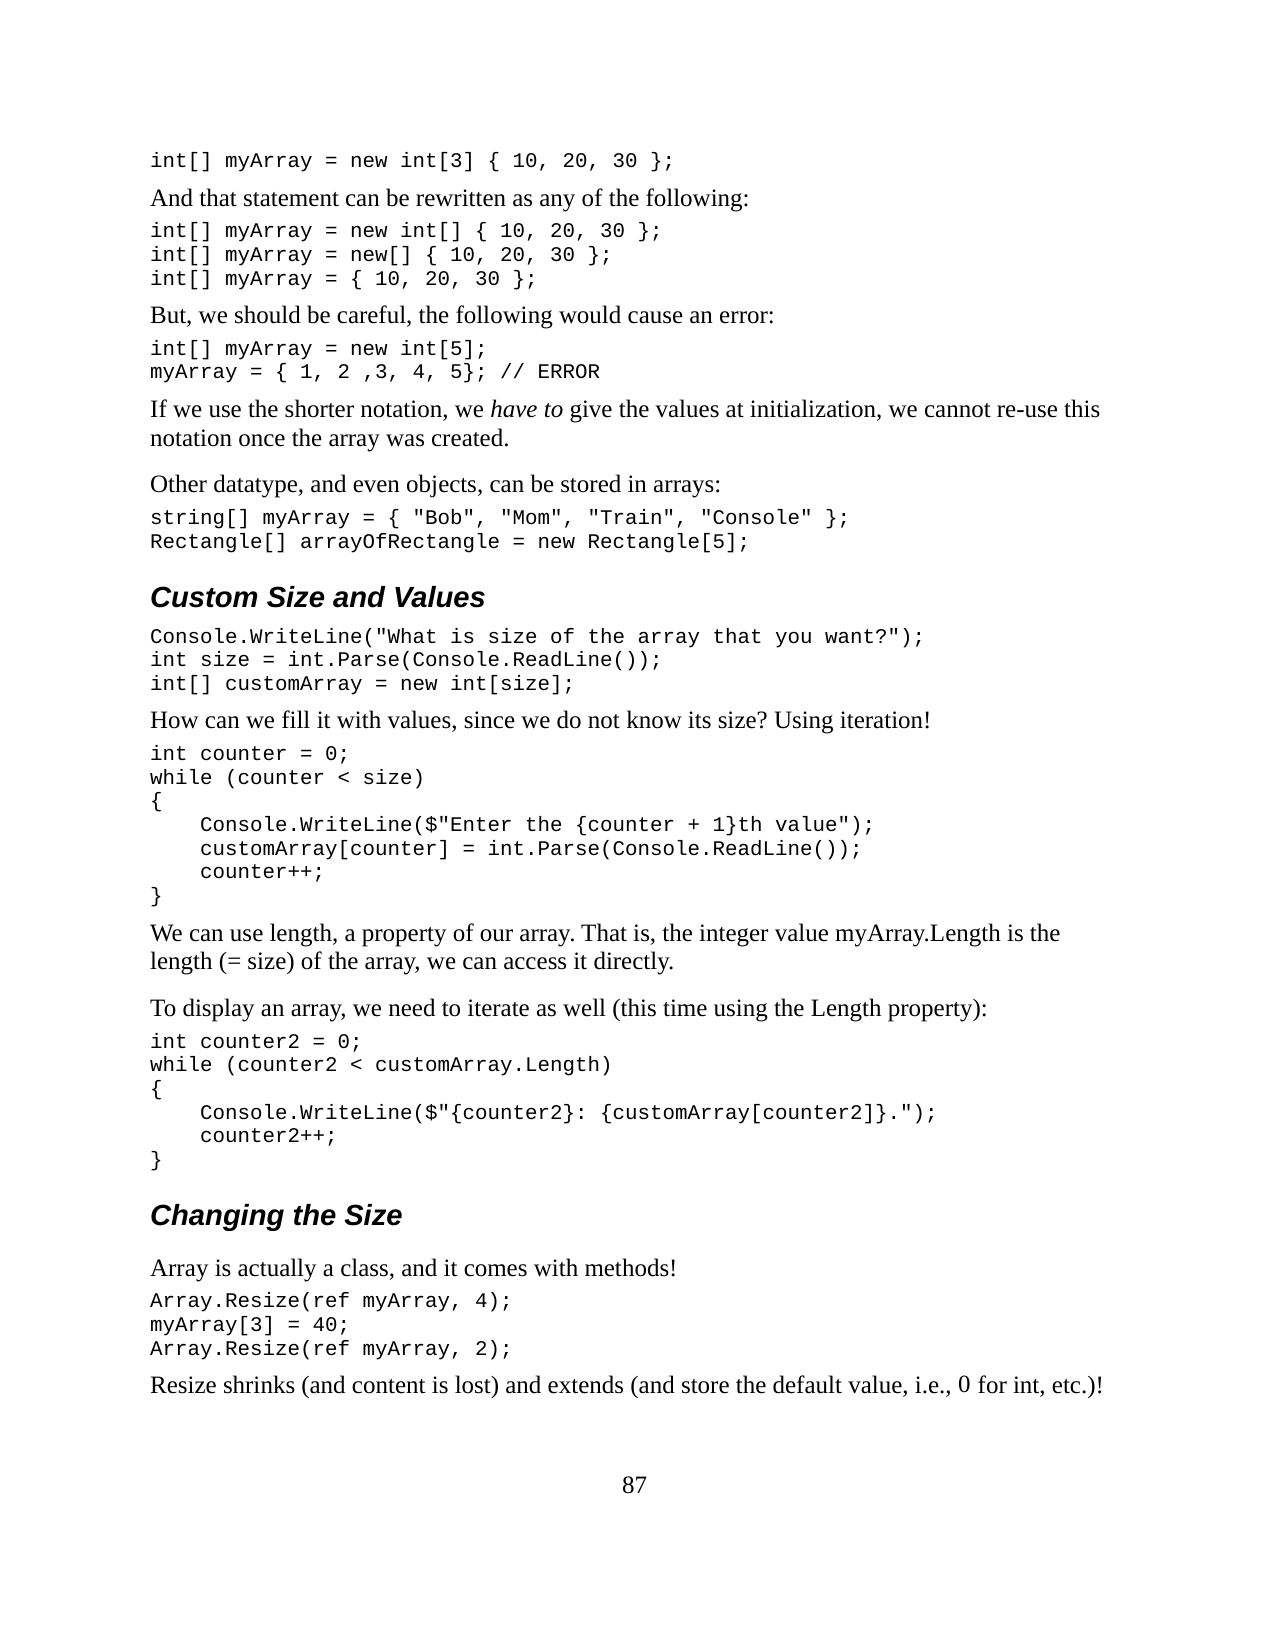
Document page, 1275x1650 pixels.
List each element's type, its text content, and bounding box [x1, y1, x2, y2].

text Array is actually a class, and it comes with methods! [150, 1253, 1125, 1281]
text But, we should be careful, the following would cause an error: [150, 300, 1125, 329]
text We can use length, a property of our array. That is, the integer value myArray.Length is the length (= size) of the array, we can access it directly. [150, 918, 1125, 975]
text To display an array, we need to iterate as well (this time using the Length property): [150, 993, 1125, 1022]
text Console.WriteLine("What is size of the array that you want?"); [150, 626, 1125, 649]
subtitle Changing the Size [150, 1198, 1125, 1231]
text int[] myArray = new int[5]; [150, 338, 1125, 362]
text int[] myArray = new[] { 10, 20, 30 }; [150, 244, 1125, 268]
text int counter2 = 0; [150, 1031, 1125, 1054]
text int[] myArray = new int[] { 10, 20, 30 }; [150, 220, 1125, 244]
text } [150, 885, 1125, 909]
text myArray = { 1, 2 ,3, 4, 5}; // ERROR [150, 362, 1125, 385]
text string[] myArray = { "Bob", "Mom", "Train", "Console" }; [150, 507, 1125, 531]
text myArray[3] = 40; [150, 1314, 1125, 1338]
text customArray[counter] = int.Parse(Console.ReadLine()); [150, 838, 1125, 861]
text int counter = 0; [150, 743, 1125, 767]
text } [150, 1149, 1125, 1173]
text int size = int.Parse(Console.ReadLine()); [150, 649, 1125, 673]
text int[] customArray = new int[size]; [150, 673, 1125, 697]
text int[] myArray = new int[3] { 10, 20, 30 }; [150, 150, 1125, 174]
text If we use the shorter notation, we have to give the values at initialization, we cannot re-use this notation once the array was created. [150, 394, 1125, 452]
text And that statement can be rewritten as any of the following: [150, 183, 1125, 211]
text Array.Resize(ref myArray, 2); [150, 1338, 1125, 1361]
text Console.WriteLine($"Enter the {counter + 1}th value"); [150, 814, 1125, 838]
text counter++; [150, 861, 1125, 885]
text { [150, 1078, 1125, 1102]
text Resize shrinks (and content is lost) and extends (and store the default value, i.e., for int, etc.)! [150, 1370, 1125, 1399]
text int[] myArray = { 10, 20, 30 }; [150, 268, 1125, 291]
text while (counter < size) [150, 767, 1125, 791]
text How can we fill it with values, since we do not know its size? Using iteration! [150, 706, 1125, 734]
subtitle Custom Size and Values [150, 579, 1125, 613]
text { [150, 791, 1125, 814]
text Array.Resize(ref myArray, 4); [150, 1290, 1125, 1314]
text counter2++; [150, 1125, 1125, 1149]
text while (counter2 < customArray.Length) [150, 1054, 1125, 1078]
text Console.WriteLine($"{counter2}: {customArray[counter2]}."); [150, 1102, 1125, 1125]
text Other datatype, and even objects, can be stored in arrays: [150, 469, 1125, 498]
text Rectangle[] arrayOfRectangle = new Rectangle[5]; [150, 531, 1125, 554]
